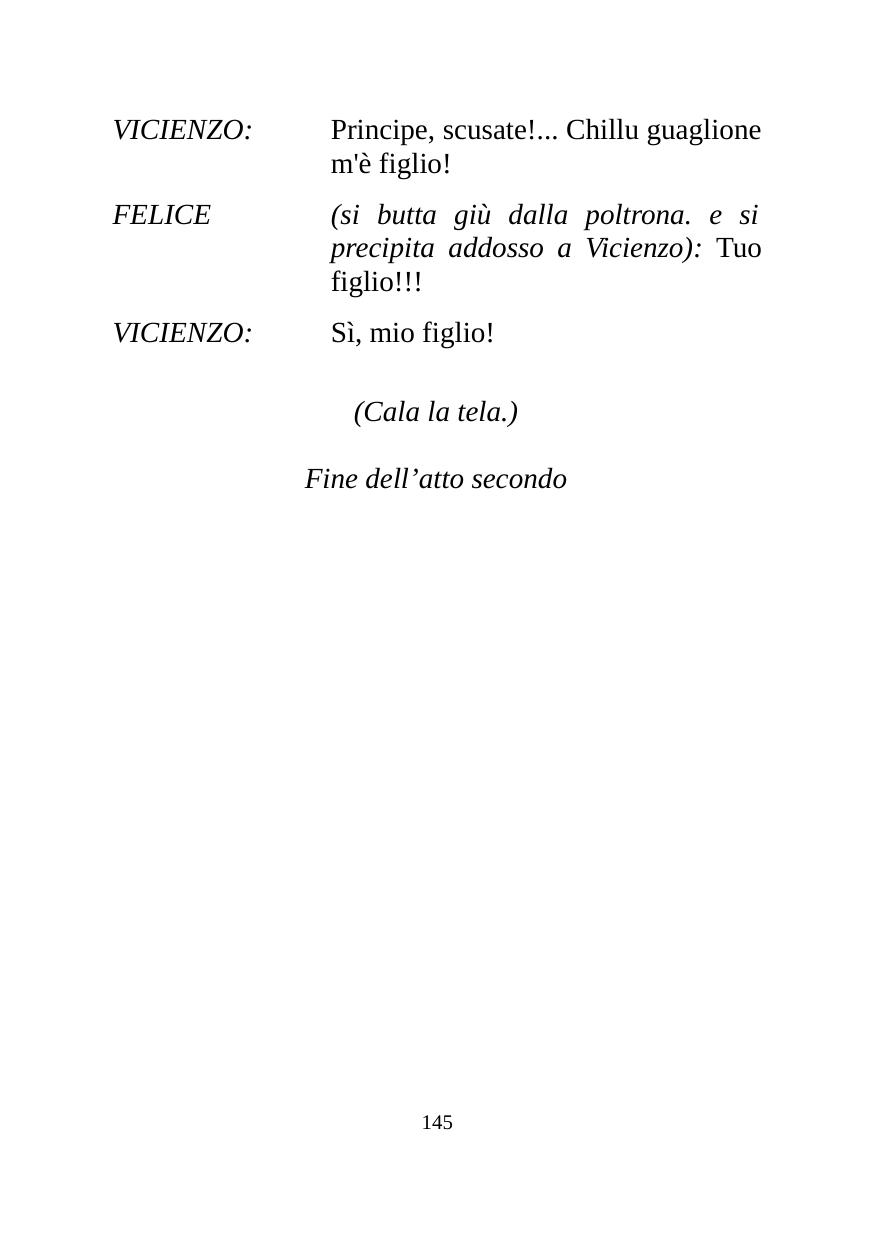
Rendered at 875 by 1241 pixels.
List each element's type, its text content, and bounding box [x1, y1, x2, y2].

table_cell Principe, scusate!... Chillu guaglione m'è figlio! [325, 106, 768, 191]
text (Cala la tela.) [106, 394, 768, 428]
table_cell VICIENZO: [106, 310, 325, 361]
table_cell FELICE [106, 191, 325, 309]
table_cell (si butta giù dalla poltrona. e si precipita addosso a Vicienzo): Tuo figlio!!! [325, 191, 768, 309]
text Fine dell’atto secondo [106, 462, 768, 495]
table_cell VICIENZO: [106, 106, 325, 191]
table_cell Sì, mio figlio! [325, 310, 768, 361]
